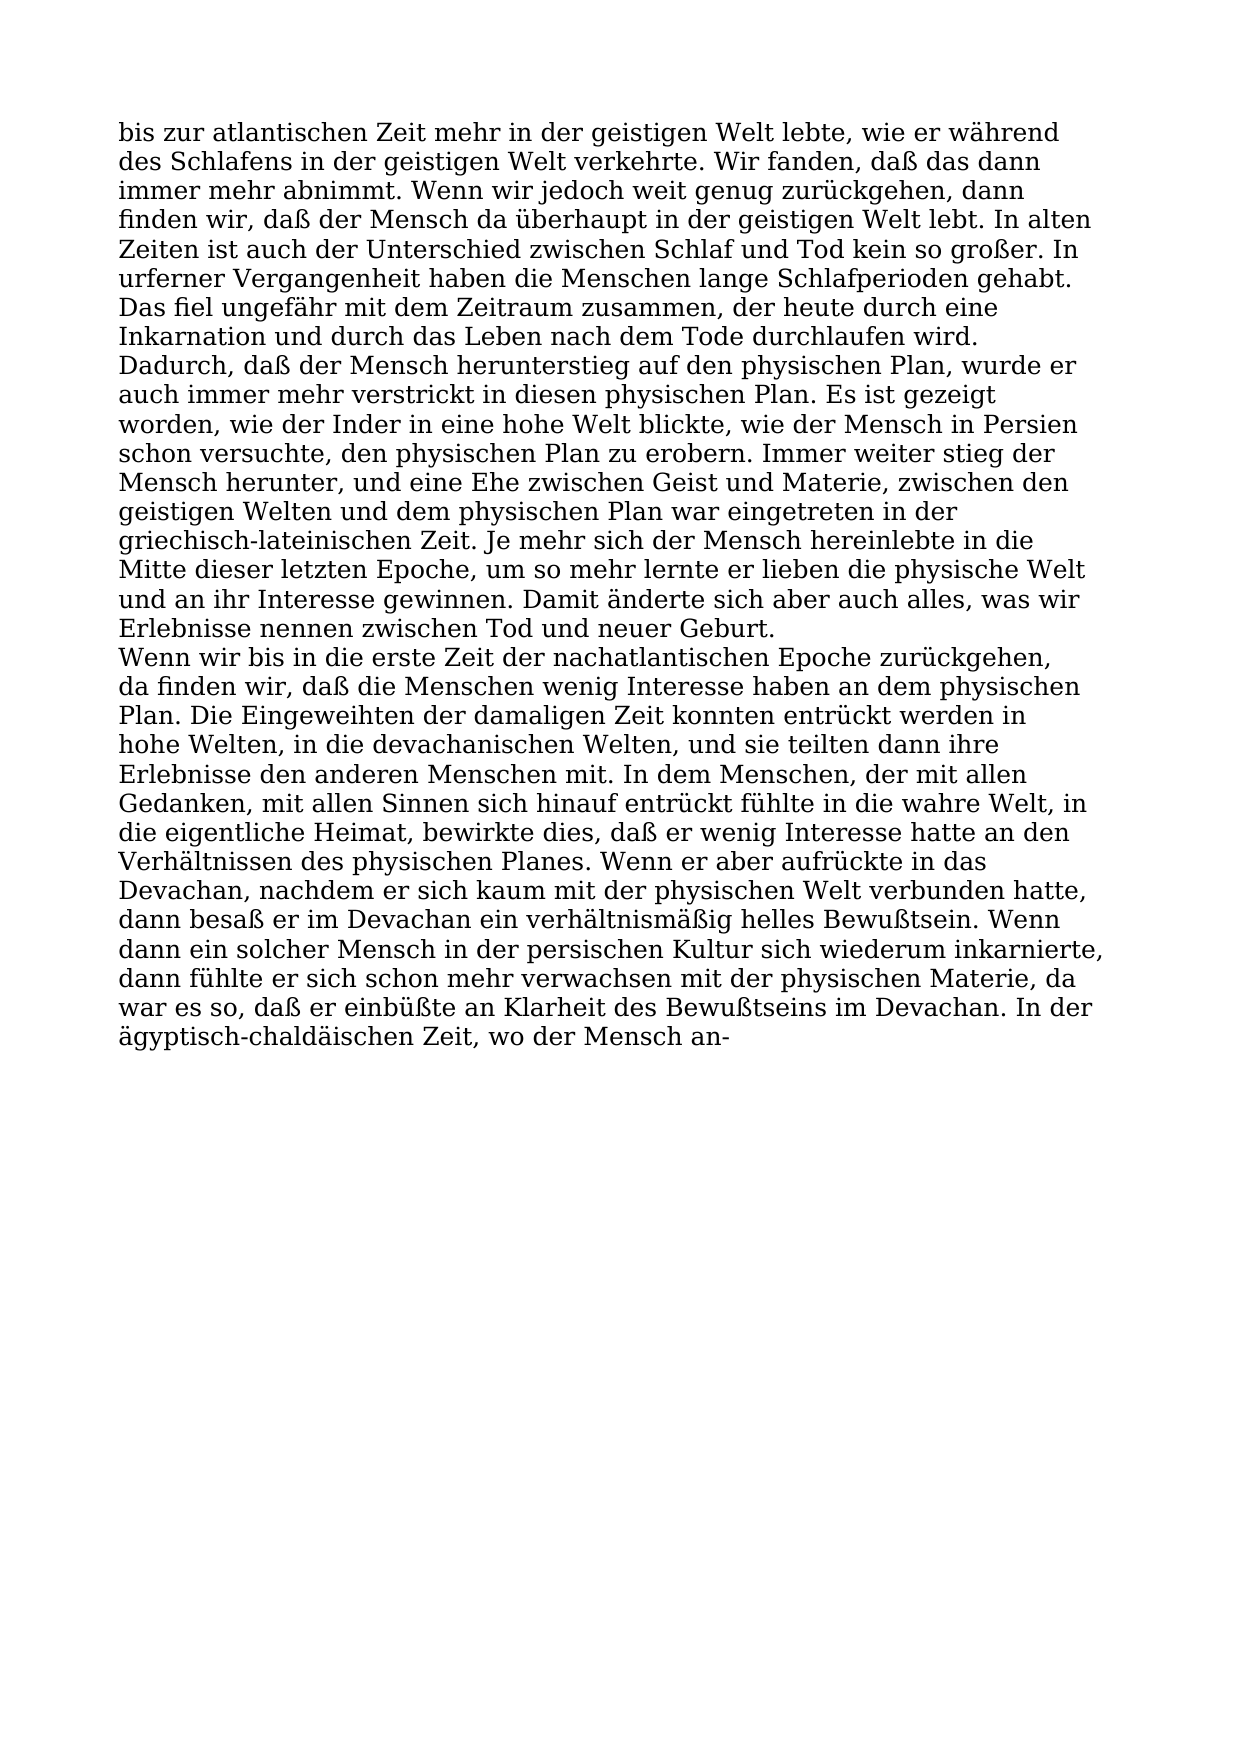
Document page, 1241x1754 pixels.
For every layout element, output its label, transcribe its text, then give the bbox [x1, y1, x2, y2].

text dann fühlte er sich schon mehr verwachsen mit der physischen Materie, da [118, 964, 1122, 993]
text die eigentliche Heimat, bewirkte dies, daß er wenig Interesse hatte an den [118, 818, 1122, 847]
text griechisch-lateinischen Zeit. Je mehr sich der Mensch hereinlebte in die [118, 526, 1122, 556]
text Plan. Die Eingeweihten der damaligen Zeit konnten entrückt werden in [118, 701, 1122, 731]
text auch immer mehr verstrickt in diesen physischen Plan. Es ist gezeigt [118, 381, 1122, 410]
text Devachan, nachdem er sich kaum mit der physischen Welt verbunden hatte, [118, 876, 1122, 906]
text Inkarnation und durch das Leben nach dem Tode durchlaufen wird. [118, 322, 1122, 351]
text Dadurch, daß der Mensch herunterstieg auf den physischen Plan, wurde er [118, 351, 1122, 381]
text Mensch herunter, und eine Ehe zwischen Geist und Materie, zwischen den [118, 468, 1122, 497]
text Verhältnissen des physischen Planes. Wenn er aber aufrückte in das [118, 847, 1122, 876]
text urferner Vergangenheit haben die Menschen lange Schlafperioden gehabt. [118, 264, 1122, 293]
text dann besaß er im Devachan ein verhältnismäßig helles Bewußtsein. Wenn [118, 906, 1122, 935]
text worden, wie der Inder in eine hohe Welt blickte, wie der Mensch in Persien [118, 410, 1122, 439]
text immer mehr abnimmt. Wenn wir jedoch weit genug zurückgehen, dann [118, 176, 1122, 206]
text Erlebnisse den anderen Menschen mit. In dem Menschen, der mit allen [118, 760, 1122, 789]
text des Schlafens in der geistigen Welt verkehrte. Wir fanden, daß das dann [118, 147, 1122, 176]
text und an ihr Interesse gewinnen. Damit änderte sich aber auch alles, was wir [118, 585, 1122, 614]
text finden wir, daß der Mensch da überhaupt in der geistigen Welt lebt. In alten [118, 206, 1122, 235]
text hohe Welten, in die devachanischen Welten, und sie teilten dann ihre [118, 731, 1122, 760]
text Gedanken, mit allen Sinnen sich hinauf entrückt fühlte in die wahre Welt, in [118, 789, 1122, 818]
text bis zur atlantischen Zeit mehr in der geistigen Welt lebte, wie er während [118, 118, 1122, 147]
text Mitte dieser letzten Epoche, um so mehr lernte er lieben die physische Welt [118, 556, 1122, 585]
text Das fiel ungefähr mit dem Zeitraum zusammen, der heute durch eine [118, 293, 1122, 322]
text dann ein solcher Mensch in der persischen Kultur sich wiederum inkarnierte, [118, 935, 1122, 964]
text Wenn wir bis in die erste Zeit der nachatlantischen Epoche zurückgehen, [118, 643, 1122, 672]
text war es so, daß er einbüßte an Klarheit des Bewußtseins im Devachan. In der [118, 993, 1122, 1022]
text Erlebnisse nennen zwischen Tod und neuer Geburt. [118, 614, 1122, 643]
text da finden wir, daß die Menschen wenig Interesse haben an dem physischen [118, 672, 1122, 701]
text schon versuchte, den physischen Plan zu erobern. Immer weiter stieg der [118, 439, 1122, 468]
text geistigen Welten und dem physischen Plan war eingetreten in der [118, 497, 1122, 526]
text ägyptisch-chaldäischen Zeit, wo der Mensch an- [118, 1022, 1122, 1051]
text Zeiten ist auch der Unterschied zwischen Schlaf und Tod kein so großer. In [118, 235, 1122, 264]
